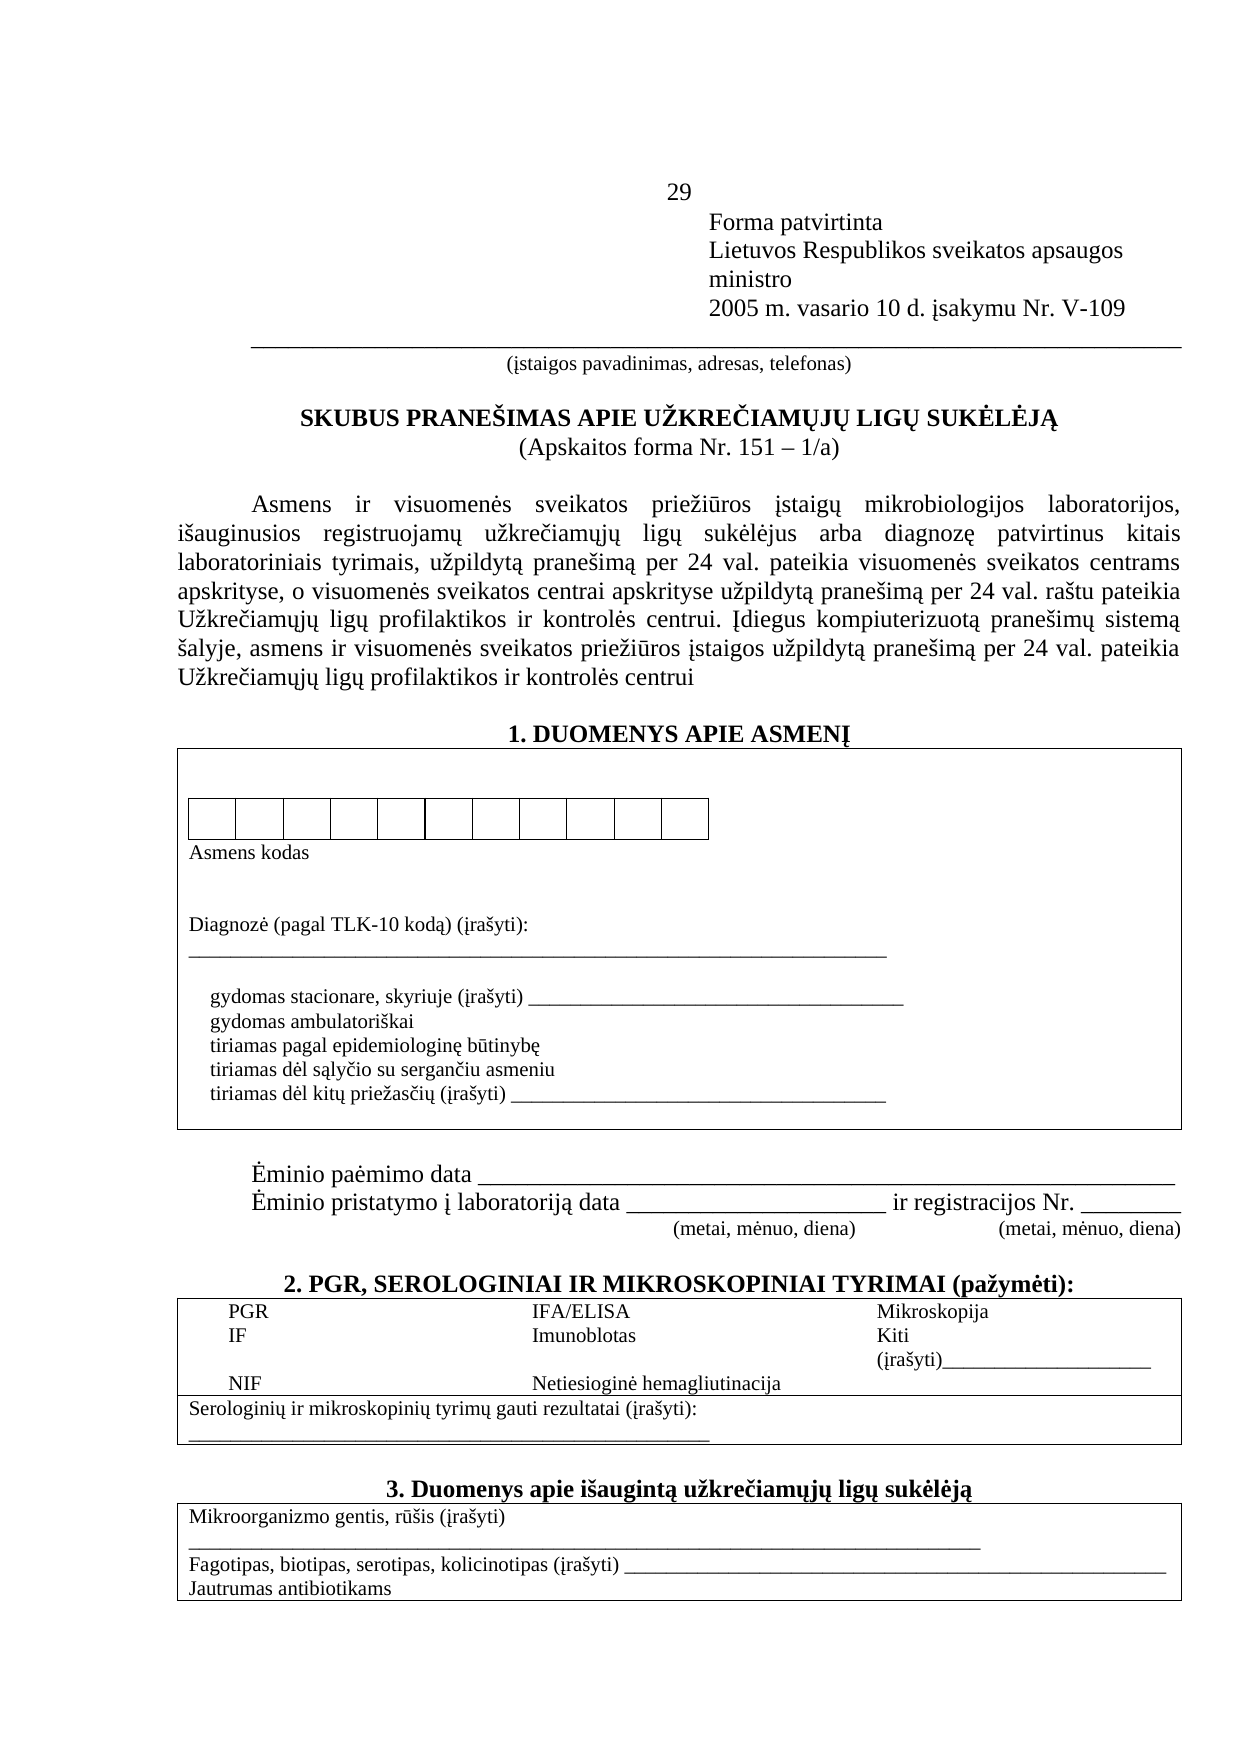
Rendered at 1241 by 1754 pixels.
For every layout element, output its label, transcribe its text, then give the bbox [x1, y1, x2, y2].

table_header Asmens kodas Diagnozė (pagal TLK-10 kodą) (įrašyti): ___________________________________________________________________  gydomas stacionare, skyriuje (įrašyti) ____________________________________  gydomas ambulatoriškai  tiriamas pagal epidemiologinę būtinybę  tiriamas dėl sąlyčio su sergančiu asmeniu  tiriamas dėl kitų priežasčių (įrašyti) ____________________________________ [178, 749, 1181, 1129]
text 2. PGR, SEROLOGINIAI IR MIKROSKOPINIAI TYRIMAI (pažymėti): [177, 1269, 1181, 1298]
text Lietuvos Respublikos sveikatos apsaugos [177, 235, 1181, 264]
text ministro [177, 264, 1181, 293]
table_cell [865, 1371, 1181, 1395]
table_header [378, 799, 424, 839]
table_cell  [178, 1371, 217, 1395]
table_header  [482, 1299, 521, 1323]
table_header Mikroskopija [865, 1299, 1181, 1323]
text Ėminio paėmimo data [177, 1159, 1181, 1187]
text (metai, mėnuo, diena) (metai, mėnuo, diena) [177, 1216, 1181, 1240]
table_header [426, 799, 472, 839]
table_header [284, 799, 330, 839]
table_header [662, 799, 708, 839]
table_header  [178, 1299, 217, 1323]
table_header Mikroorganizmo gentis, rūšis (įrašyti) ____________________________________________________________________________ Fagotipas, biotipas, serotipas, kolicinotipas (įrašyti) ____________________________________________________ Jautrumas antibiotikams [178, 1504, 1181, 1600]
table_header [236, 799, 283, 839]
table_cell  [178, 1323, 217, 1371]
table_cell  [482, 1371, 521, 1395]
table_header [615, 799, 661, 839]
table_cell [826, 1371, 865, 1395]
table_header IFA/ELISA [521, 1299, 826, 1323]
table_header [520, 799, 566, 839]
text SKUBUS PRANEŠIMAS APIE UŽKREČIAMŲJŲ LIGŲ SUKĖLĖJĄ [177, 403, 1181, 432]
text 3. Duomenys apie išaugintą užkrečiamųjų ligų sukėlėją [177, 1474, 1181, 1503]
table_header  [826, 1299, 865, 1323]
text Ėminio pristatymo į laboratoriją data ir registracijos Nr. ________ [177, 1187, 1181, 1216]
table_cell  [482, 1323, 521, 1371]
table_header [567, 799, 614, 839]
table_header [331, 799, 377, 839]
table_cell  [826, 1323, 865, 1371]
table_header [473, 799, 519, 839]
text 2005 m. vasario 10 d. įsakymu Nr. V-109 [177, 293, 1181, 322]
table_header [189, 799, 235, 839]
table_cell Kiti (įrašyti)____________________ [865, 1323, 1181, 1371]
text (įstaigos pavadinimas, adresas, telefonas) [177, 350, 1181, 374]
table_cell NIF [217, 1371, 482, 1395]
text (Apskaitos forma Nr. 151 – 1/a) [177, 432, 1181, 461]
table_cell Serologinių ir mikroskopinių tyrimų gauti rezultatai (įrašyti): __________________________________________________ [178, 1396, 1181, 1444]
table_cell IF [217, 1323, 482, 1371]
table_header PGR [217, 1299, 482, 1323]
text Asmens ir visuomenės sveikatos priežiūros įstaigų mikrobiologijos laboratorijos, išauginusios registruojamų užkrečiamųjų ligų sukėlėjus arba diagnozę patvirtinus kitais laboratoriniais tyrimais, užpildytą pranešimą per 24 val. pateikia visuomenės sveikatos centrams apskrityse, o visuomenės sveikatos centrai apskrityse užpildytą pranešimą per 24 val. raštu pateikia Užkrečiamųjų ligų profilaktikos ir kontrolės centrui. Įdiegus kompiuterizuotą pranešimų sistemą šalyje, asmens ir visuomenės sveikatos priežiūros įstaigos užpildytą pranešimą per 24 val. pateikia Užkrečiamųjų ligų profilaktikos ir kontrolės centrui [177, 489, 1181, 691]
table_cell Imunoblotas [521, 1323, 826, 1371]
text Forma patvirtinta [709, 207, 1181, 235]
table_cell Netiesioginė hemagliutinacija [521, 1371, 826, 1395]
text 1. DUOMENYS APIE ASMENĮ [177, 719, 1181, 748]
